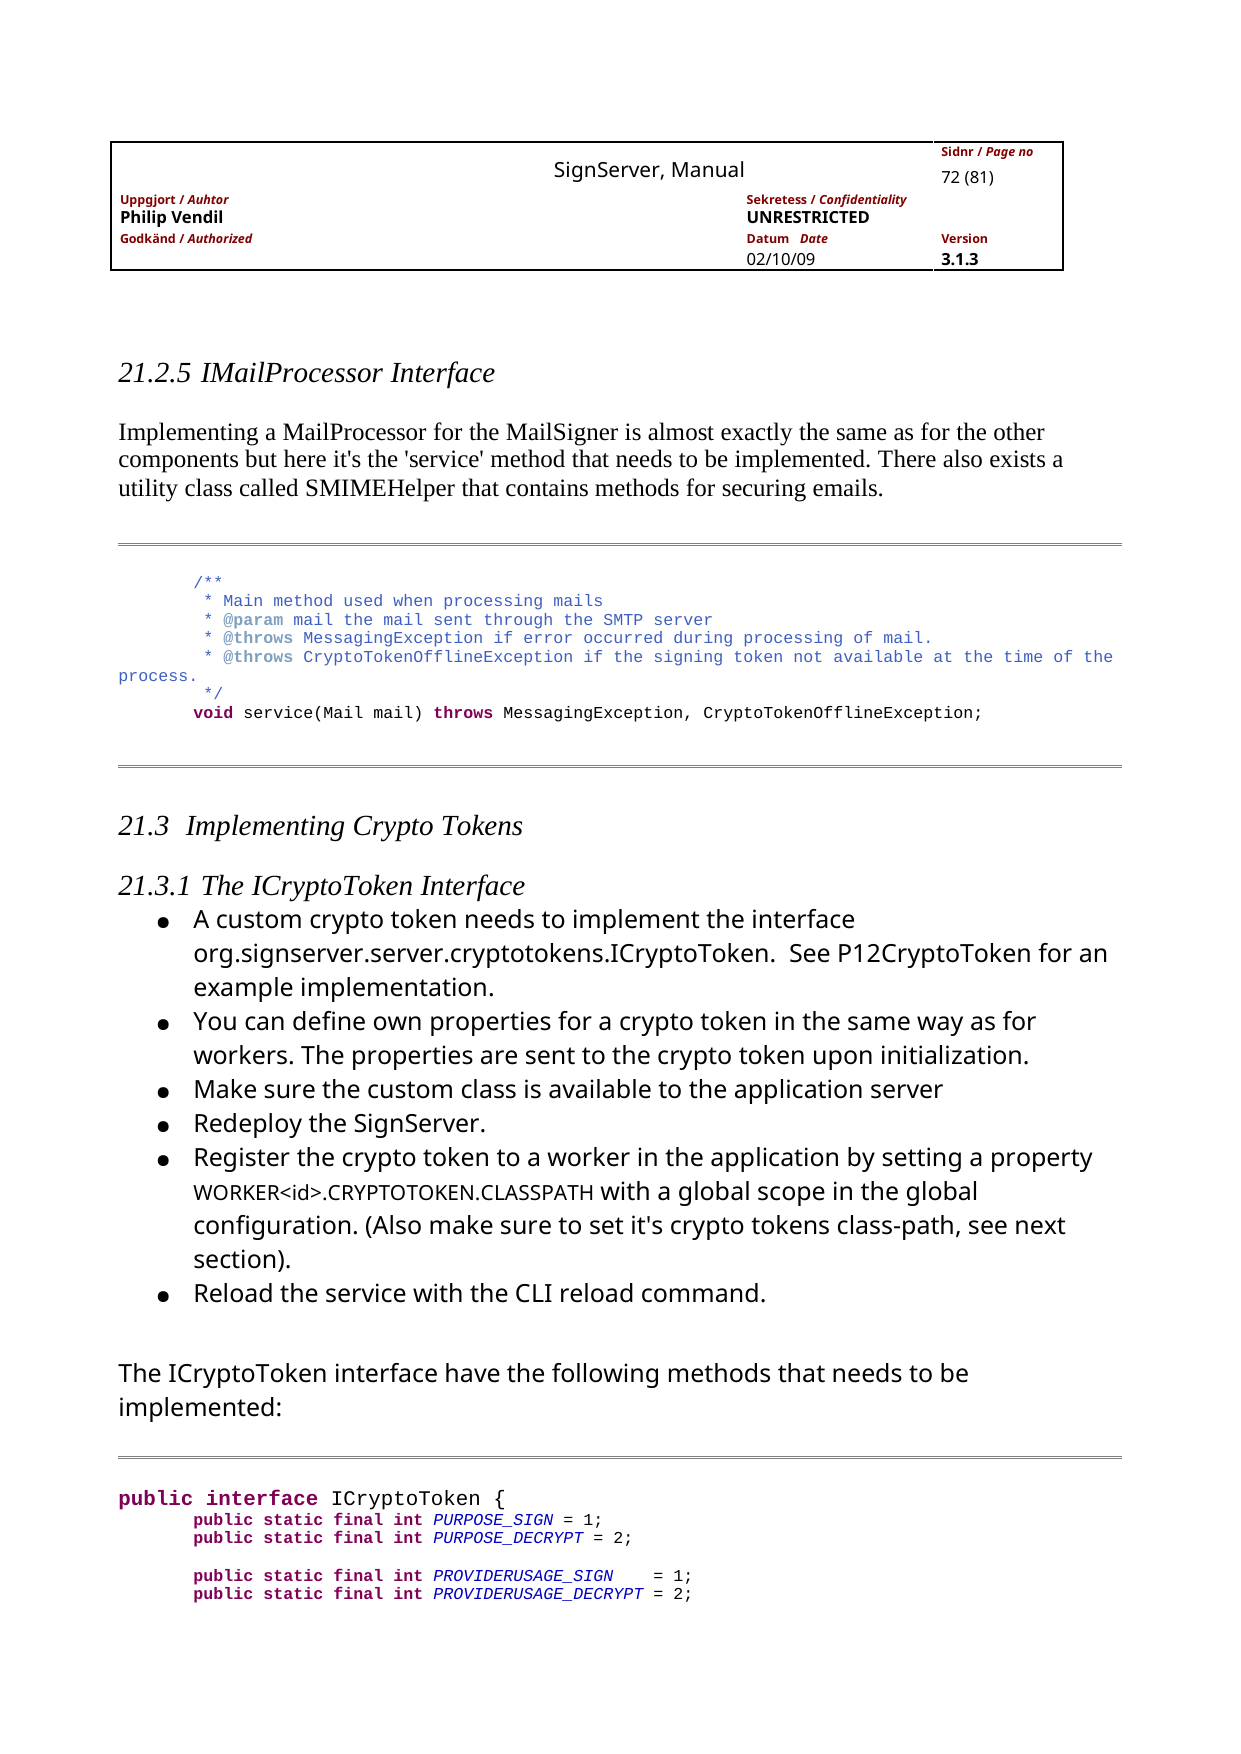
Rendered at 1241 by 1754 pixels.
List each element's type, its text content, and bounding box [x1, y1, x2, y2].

text * @param mail the mail sent through the SMTP server [118, 612, 1122, 630]
list Register the crypto token to a worker in the application by setting a property WORKER<id>.CRYPTOTOKEN.CLASSPATH with a global scope in the global configuration. (Also make sure to set it's crypto tokens class-path, see next section). [156, 1140, 1122, 1276]
list A custom crypto token needs to implement the interface org.signserver.server.cryptotokens.ICryptoToken. See P12CryptoToken for an example implementation. [156, 902, 1122, 1004]
list Reload the service with the CLI reload command. [156, 1276, 1122, 1309]
text * Main method used when processing mails [118, 593, 1122, 612]
subtitle The ICryptoToken Interface [118, 869, 1122, 902]
text public static final int PURPOSE_SIGN = 1; [118, 1512, 1122, 1530]
subtitle IMailProcessor Interface [118, 357, 1122, 389]
text /** [118, 575, 1122, 593]
text * @throws MessagingException if error occurred during processing of mail. [118, 630, 1122, 649]
list You can define own properties for a crypto token in the same way as for workers. The properties are sent to the crypto token upon initialization. [156, 1004, 1122, 1072]
text public static final int PROVIDERUSAGE_SIGN = 1; [118, 1567, 1122, 1586]
text void service(Mail mail) throws MessagingException, CryptoTokenOfflineException; [118, 704, 1122, 723]
list Make sure the custom class is available to the application server [156, 1072, 1122, 1106]
text * @throws CryptoTokenOfflineException if the signing token not available at the time of the process. [118, 649, 1122, 686]
text */ [118, 686, 1122, 704]
text public static final int PURPOSE_DECRYPT = 2; [118, 1530, 1122, 1549]
text Implementing a MailProcessor for the MailSigner is almost exactly the same as for the other components but here it's the 'service' method that needs to be implemented. There also exists a utility class called SMIMEHelper that contains methods for securing emails. [118, 417, 1122, 501]
text public static final int PROVIDERUSAGE_DECRYPT = 2; [118, 1586, 1122, 1604]
text public interface ICryptoToken { [118, 1488, 1122, 1512]
subtitle Implementing Crypto Tokens [118, 809, 1122, 841]
list Redeploy the SignServer. [156, 1106, 1122, 1140]
text The ICryptoToken interface have the following methods that needs to be implemented: [118, 1356, 1122, 1424]
